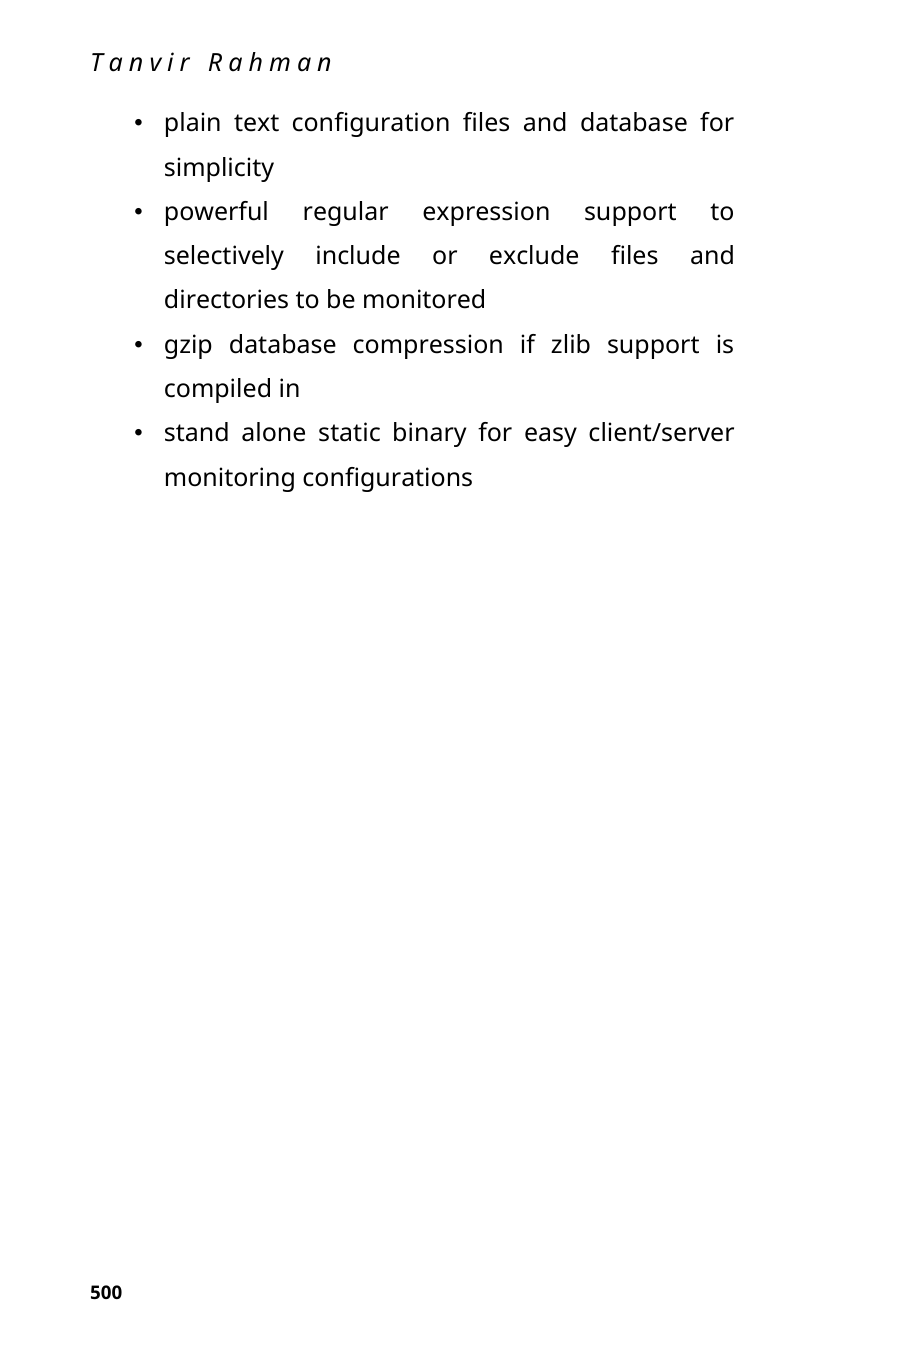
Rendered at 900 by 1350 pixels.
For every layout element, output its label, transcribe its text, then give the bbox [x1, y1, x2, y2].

list powerful regular expression support to selectively include or exclude files and directories to be monitored [134, 193, 735, 316]
list stand alone static binary for easy client/server monitoring configurations [134, 415, 735, 493]
list gzip database compression if zlib support is compiled in [134, 326, 735, 405]
list plain text configuration files and database for simplicity [134, 105, 735, 183]
